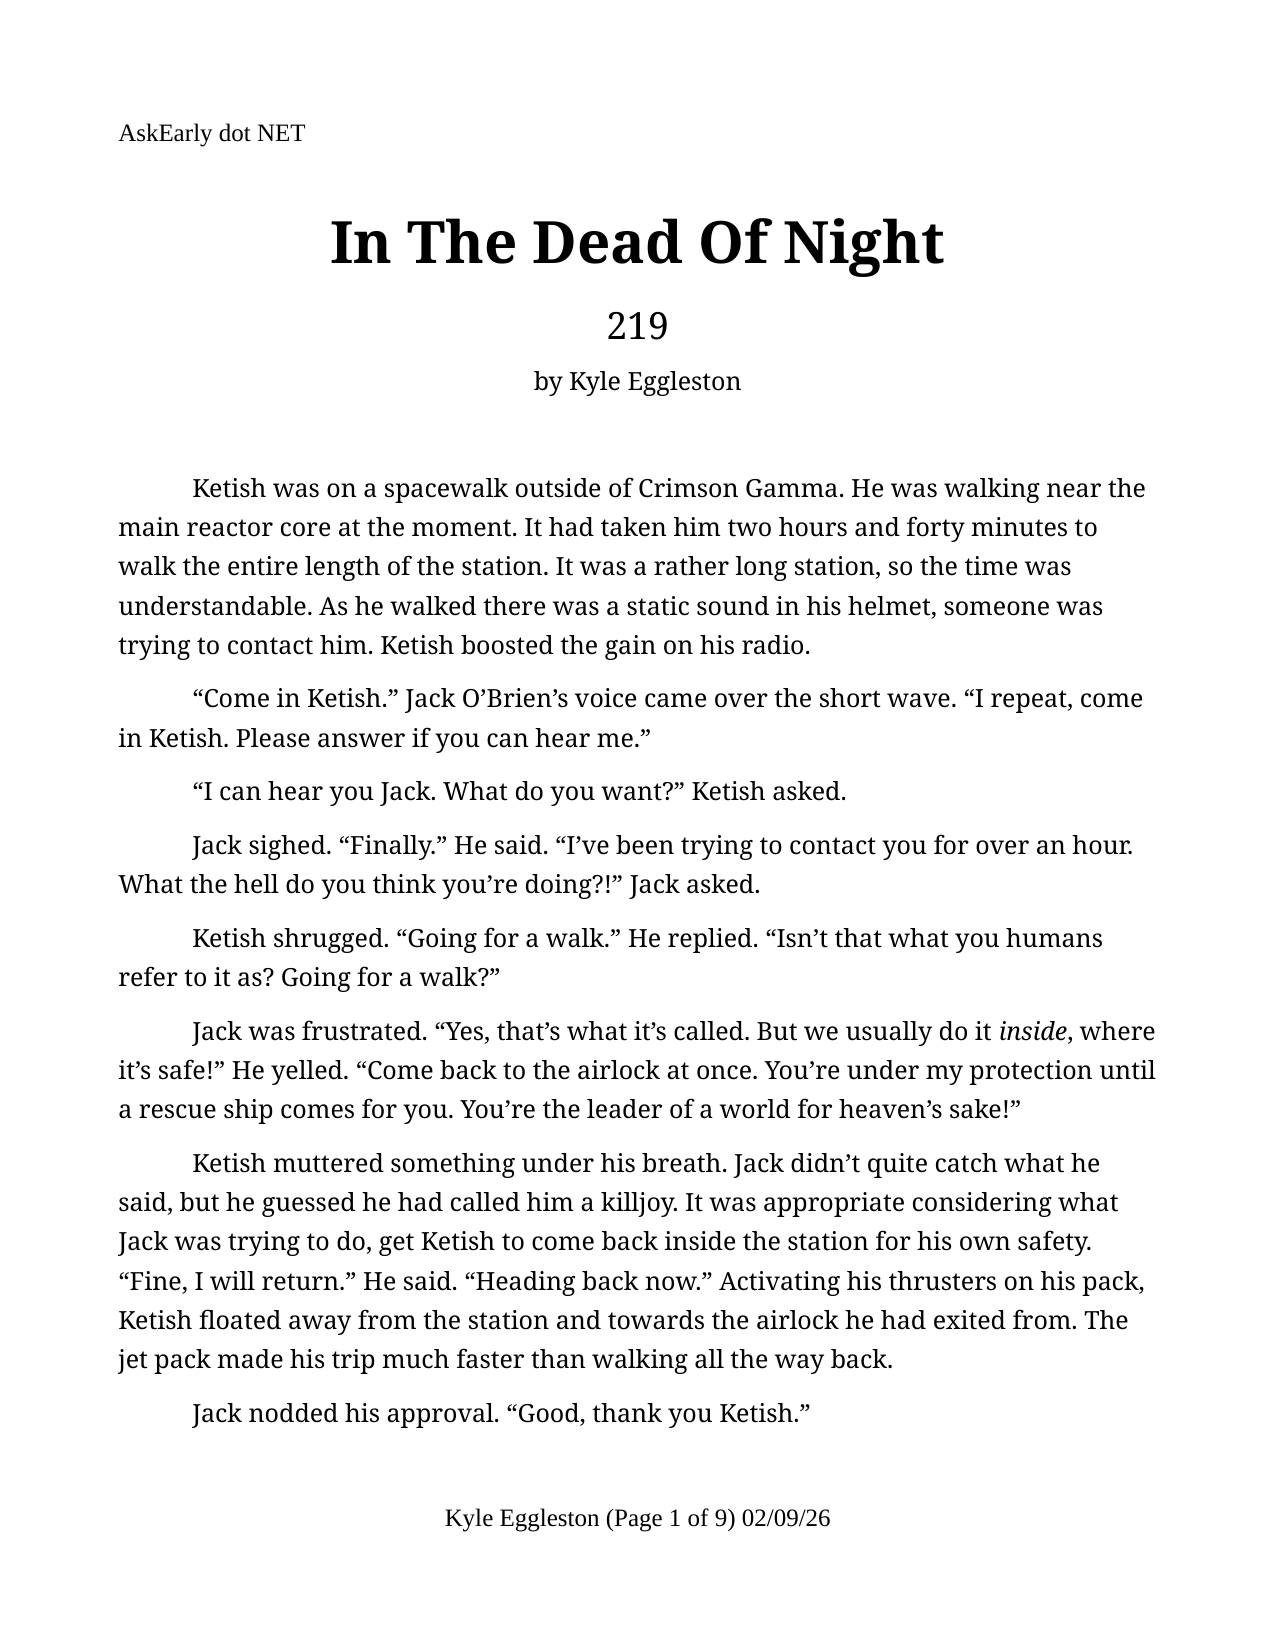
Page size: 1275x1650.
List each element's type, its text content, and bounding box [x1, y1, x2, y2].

text “Come in Ketish.” Jack O’Brien’s voice came over the short wave. “I repeat, come in Ketish. Please answer if you can hear me.” [118, 681, 1157, 754]
text Ketish shrugged. “Going for a walk.” He replied. “Isn’t that what you humans refer to it as? Going for a walk?” [118, 921, 1157, 994]
text Jack sighed. “Finally.” He said. “I’ve been trying to contact you for over an hour. What the hell do you think you’re doing?!” Jack asked. [118, 828, 1157, 901]
subtitle 219 [118, 299, 1157, 351]
text by Kyle Eggleston [118, 363, 1157, 397]
text Ketish was on a spacewalk outside of Crimson Gamma. He was walking near the main reactor core at the moment. It had taken him two hours and forty minutes to walk the entire length of the station. It was a rather long station, so the time was understandable. As he walked there was a static sound in his helmet, someone was trying to contact him. Ketish boosted the gain on his radio. [118, 471, 1157, 661]
text Ketish muttered something under his breath. Jack didn’t quite catch what he said, but he guessed he had called him a killjoy. It was appropriate considering what Jack was trying to do, get Ketish to come back inside the station for his own safety. “Fine, I will return.” He said. “Heading back now.” Activating his thrusters on his pack, Ketish floated away from the station and towards the airlock he had exited from. The jet pack made his trip much faster than walking all the way back. [118, 1146, 1157, 1376]
title In The Dead Of Night [118, 201, 1157, 281]
text “I can hear you Jack. What do you want?” Ketish asked. [118, 774, 1157, 808]
text Jack was frustrated. “Yes, that’s what it’s called. But we usually do it inside, where it’s safe!” He yelled. “Come back to the airlock at once. You’re under my protection until a rescue ship comes for you. You’re the leader of a world for heaven’s sake!” [118, 1013, 1157, 1126]
text Jack nodded his approval. “Good, thank you Ketish.” [118, 1395, 1157, 1429]
